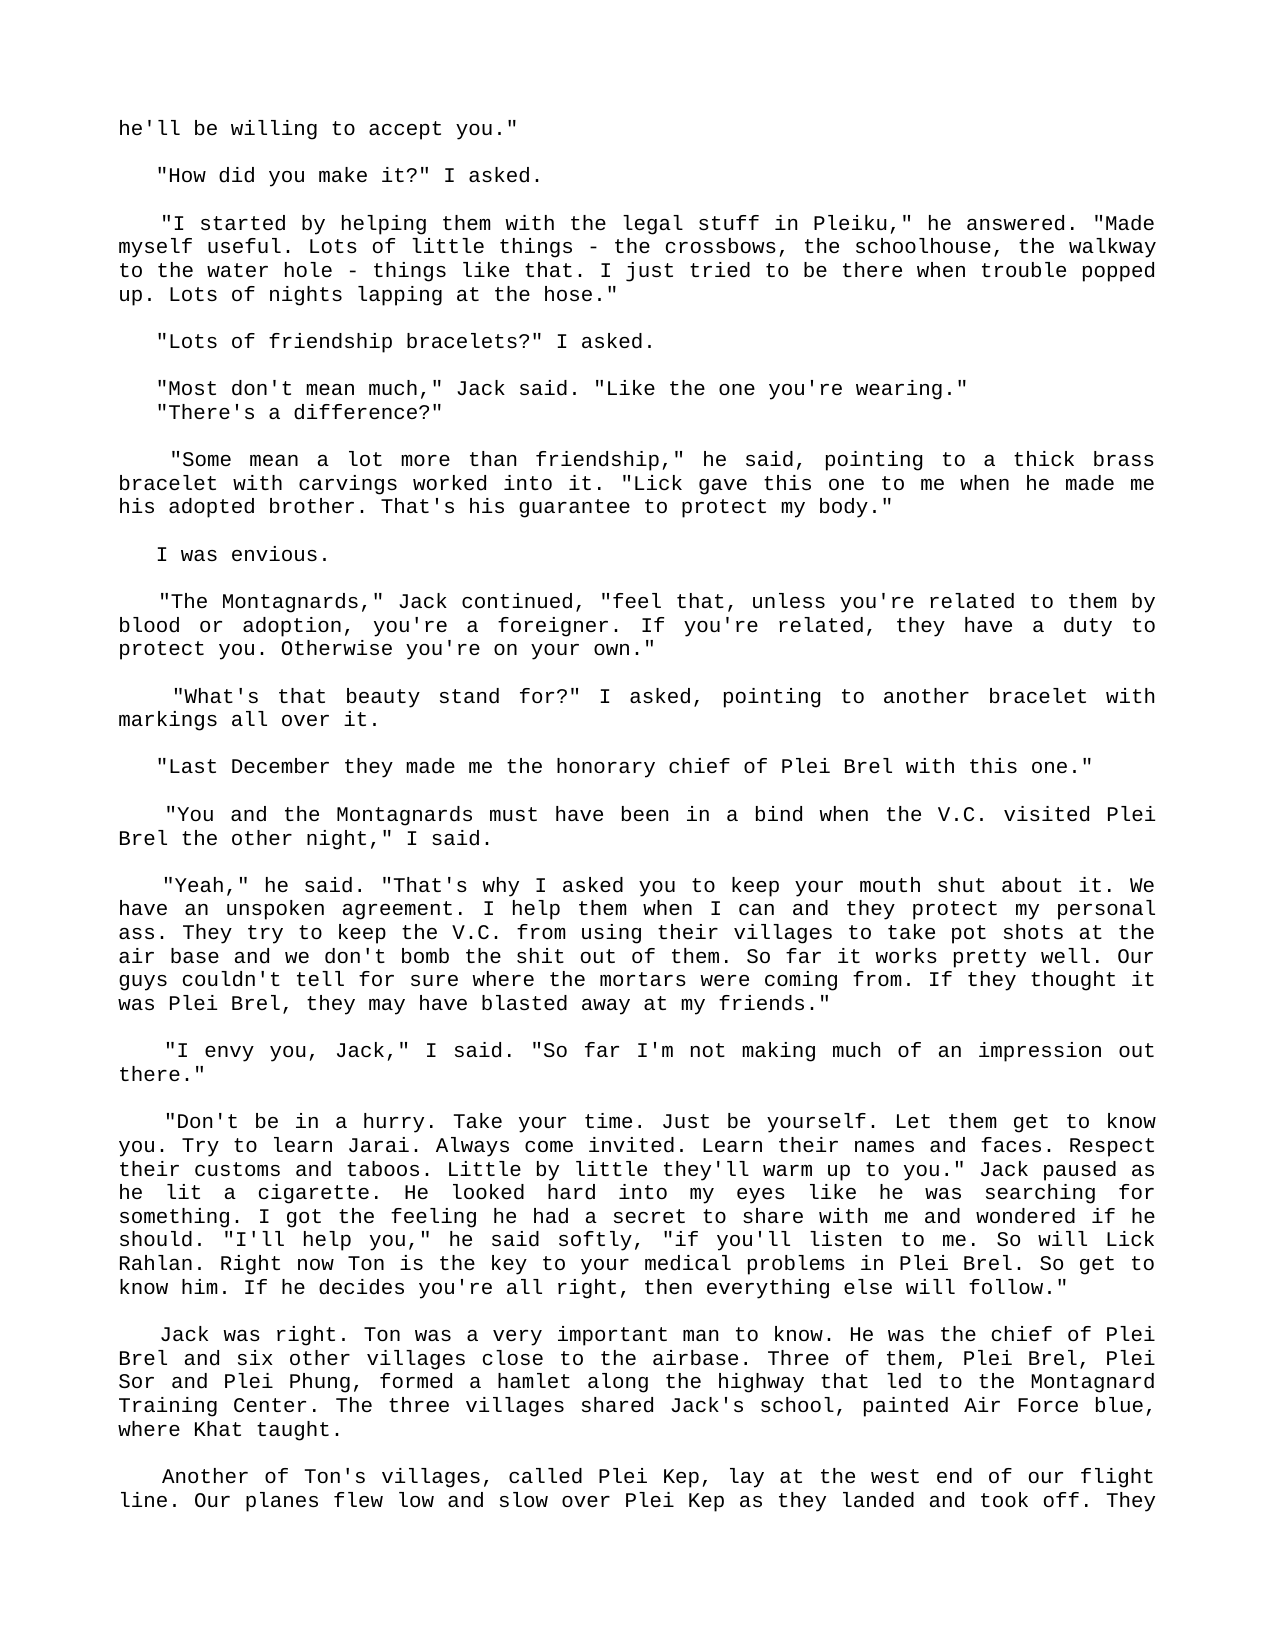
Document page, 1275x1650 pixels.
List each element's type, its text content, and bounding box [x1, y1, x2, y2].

text "What's that beauty stand for?" I asked, pointing to another bracelet with markings all over it. [118, 686, 1157, 733]
text "Some mean a lot more than friendship," he said, pointing to a thick brass bracelet with carvings worked into it. "Lick gave this one to me when he made me his adopted brother. That's his guarantee to protect my body." [118, 449, 1157, 520]
text "Don't be in a hurry. Take your time. Just be yourself. Let them get to know you. Try to learn Jarai. Always come invited. Learn their names and faces. Respect their customs and taboos. Little by little they'll warm up to you." Jack paused as he lit a cigarette. He looked hard into my eyes like he was searching for something. I got the feeling he had a secret to share with me and wondered if he should. "I'll help you," he said softly, "if you'll listen to me. So will Lick Rahlan. Right now Ton is the key to your medical problems in Plei Brel. So get to know him. If he decides you're all right, then everything else will follow." [118, 1111, 1157, 1300]
text "How did you make it?" I asked. [118, 165, 1157, 189]
text I was envious. [118, 544, 1157, 567]
text "I started by helping them with the legal stuff in Pleiku," he answered. "Made myself useful. Lots of little things - the crossbows, the schoolhouse, the walkway to the water hole - things like that. I just tried to be there when trouble popped up. Lots of nights lapping at the hose." [118, 213, 1157, 307]
text "You and the Montagnards must have been in a bind when the V.C. visited Plei Brel the other night," I said. [118, 804, 1157, 851]
text Another of Ton's villages, called Plei Kep, lay at the west end of our flight line. Our planes flew low and slow over Plei Kep as they landed and took off. They [118, 1466, 1157, 1513]
text "Yeah," he said. "That's why I asked you to keep your mouth shut about it. We have an unspoken agreement. I help them when I can and they protect my personal ass. They try to keep the V.C. from using their villages to take pot shots at the air base and we don't bomb the shit out of them. So far it works pretty well. Our guys couldn't tell for sure where the mortars were coming from. If they thought it was Plei Brel, they may have blasted away at my friends." [118, 875, 1157, 1017]
text "Most don't mean much," Jack said. "Like the one you're wearing." [118, 378, 1157, 402]
text "Lots of friendship bracelets?" I asked. [118, 331, 1157, 354]
text he'll be willing to accept you." [118, 118, 1157, 142]
text Jack was right. Ton was a very important man to know. He was the chief of Plei Brel and six other villages close to the airbase. Three of them, Plei Brel, Plei Sor and Plei Phung, formed a hamlet along the highway that led to the Montagnard Training Center. The three villages shared Jack's school, painted Air Force blue, where Khat taught. [118, 1324, 1157, 1442]
text "There's a difference?" [118, 402, 1157, 426]
text "The Montagnards," Jack continued, "feel that, unless you're related to them by blood or adoption, you're a foreigner. If you're related, they have a duty to protect you. Otherwise you're on your own." [118, 591, 1157, 662]
text "I envy you, Jack," I said. "So far I'm not making much of an impression out there." [118, 1040, 1157, 1088]
text "Last December they made me the honorary chief of Plei Brel with this one." [118, 757, 1157, 780]
